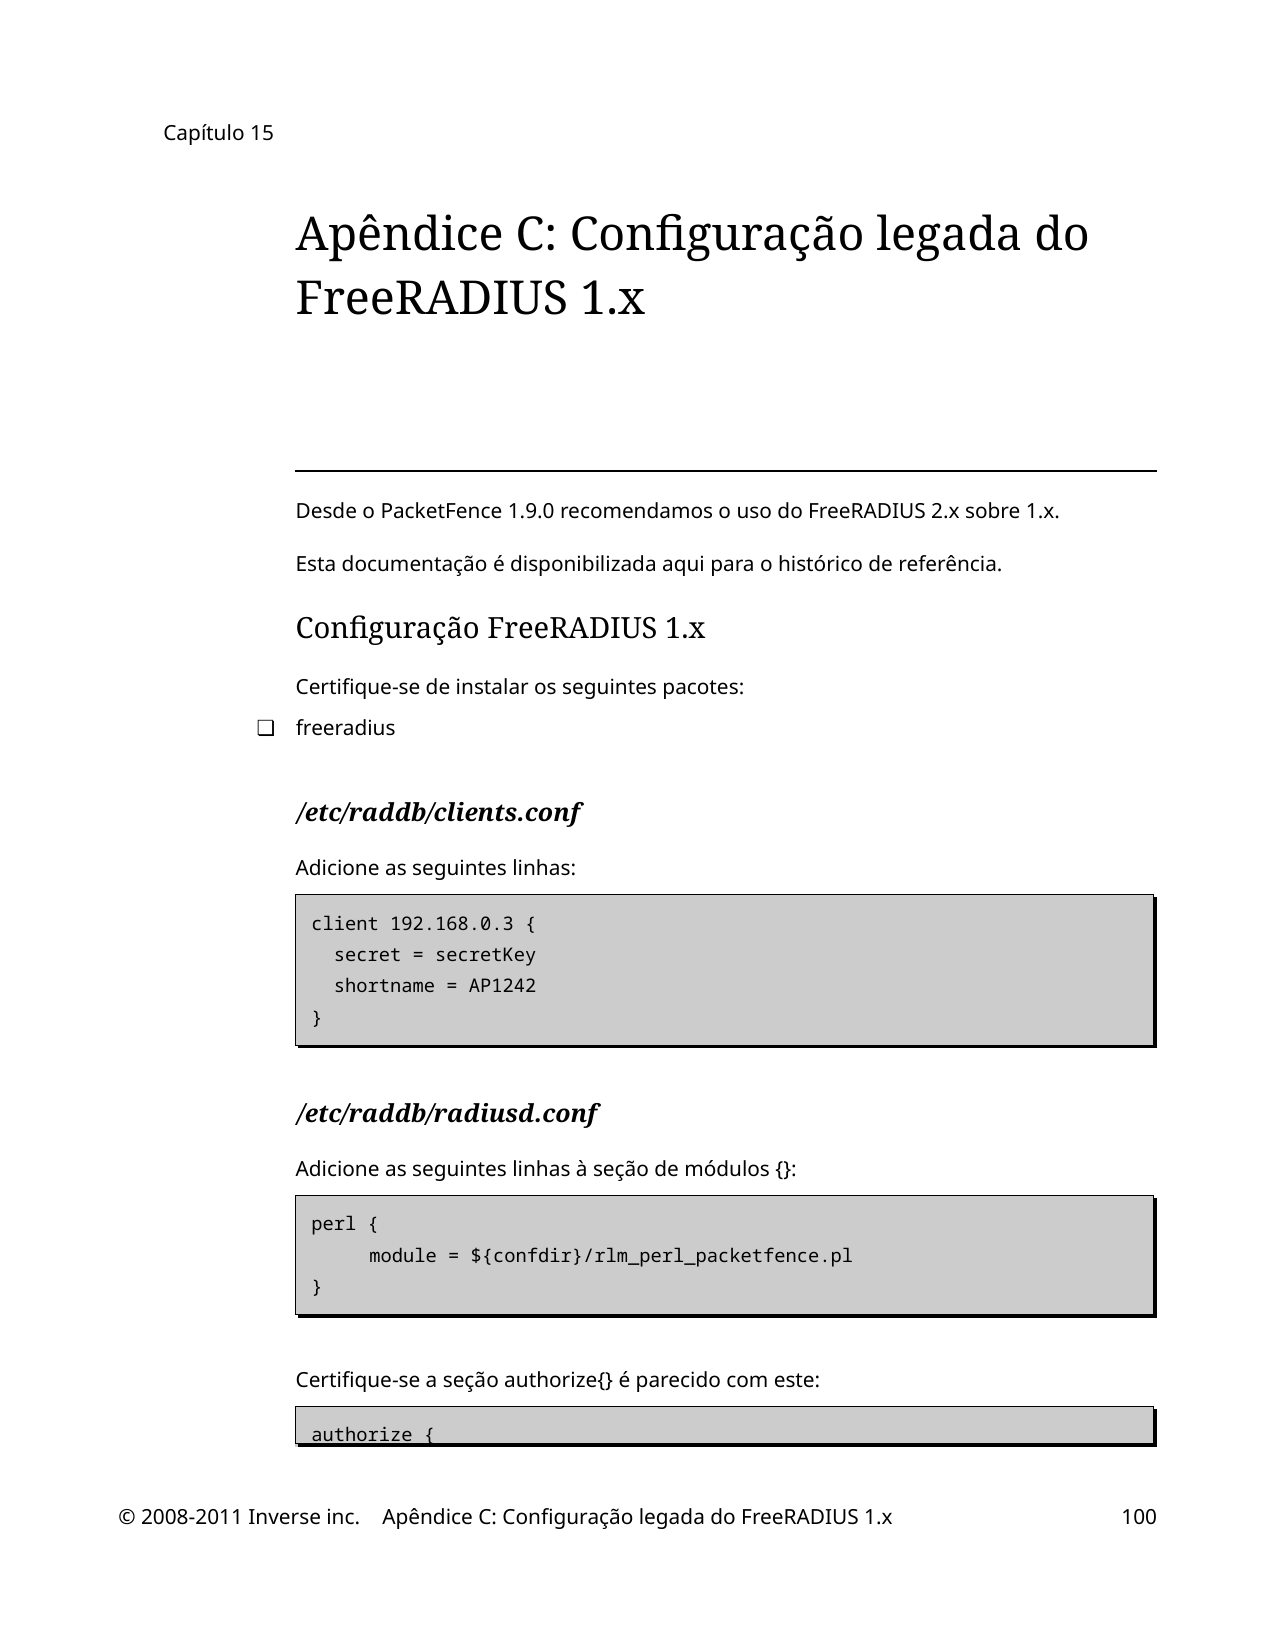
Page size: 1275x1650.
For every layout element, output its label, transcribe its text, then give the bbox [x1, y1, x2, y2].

list ❏ freeradius [256, 713, 1157, 741]
subtitle /etc/raddb/radiusd.conf [260, 1095, 1157, 1129]
subtitle Configuração FreeRADIUS 1.x [295, 607, 1157, 647]
text Esta documentação é disponibilizada aqui para o histórico de referência. [295, 549, 1157, 577]
subtitle /etc/raddb/clients.conf [260, 794, 1157, 828]
text module = ${confdir}/rlm_perl_packetfence.pl [296, 1226, 1153, 1258]
text secret = secretKey [296, 926, 1153, 957]
text shortname = AP1242 [296, 957, 1153, 988]
text perl { [296, 1196, 1153, 1226]
text Desde o PacketFence 1.9.0 recomendamos o uso do FreeRADIUS 2.x sobre 1.x. [295, 497, 1157, 525]
text } [296, 988, 1153, 1045]
text Certifique-se a seção authorize{} é parecido com este: [295, 1365, 1157, 1393]
text Adicione as seguintes linhas: [295, 853, 1157, 882]
text } [296, 1258, 1153, 1314]
text authorize { [296, 1407, 1153, 1443]
text Adicione as seguintes linhas à seção de módulos {}: [295, 1154, 1157, 1182]
text client 192.168.0.3 { [296, 895, 1153, 926]
text Certifique-se de instalar os seguintes pacotes: [295, 672, 1157, 700]
subtitle Apêndice C: Configuração legada do FreeRADIUS 1.x [295, 201, 1157, 470]
